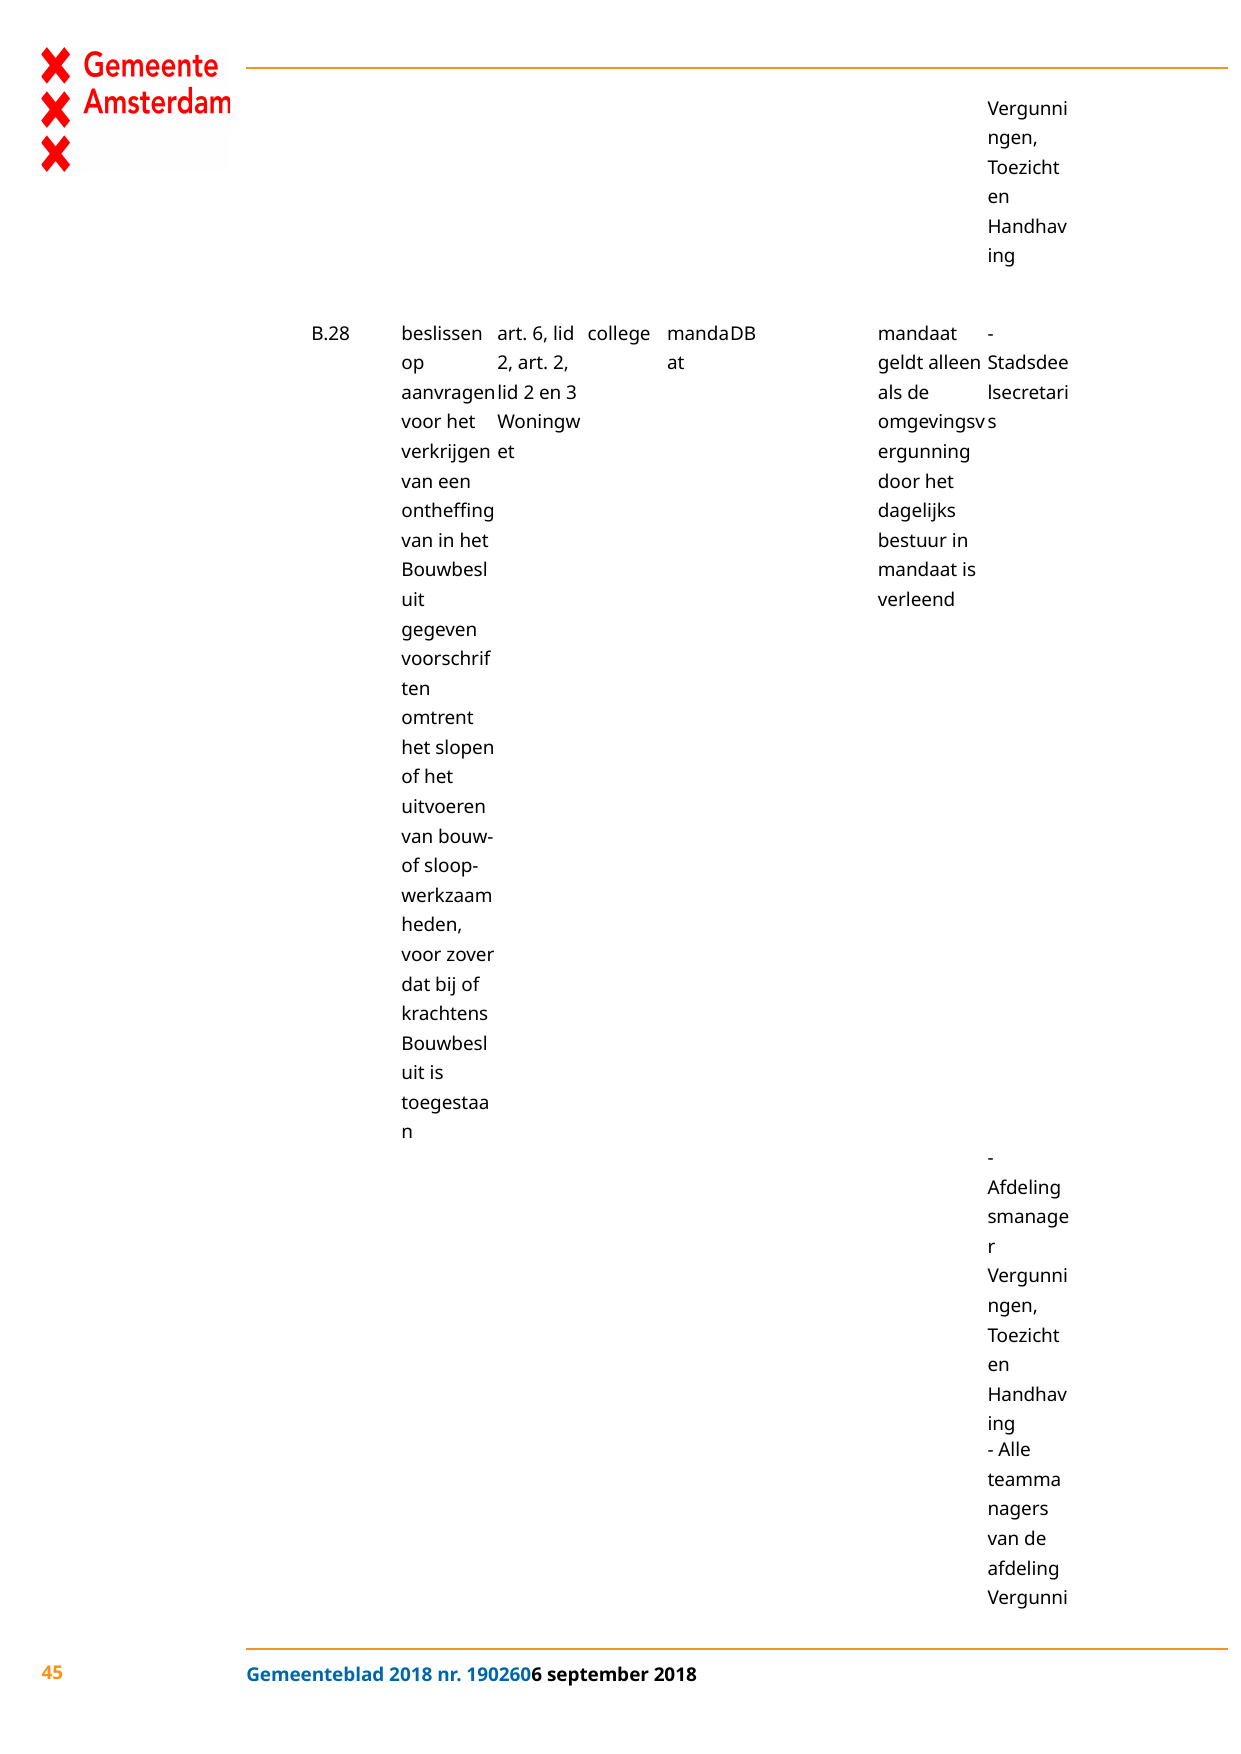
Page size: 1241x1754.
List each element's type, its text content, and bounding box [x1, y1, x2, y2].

table_cell [401, 269, 497, 294]
table_cell [730, 294, 878, 320]
table_cell [588, 1144, 667, 1436]
table_cell [667, 1144, 730, 1436]
table_cell [1069, 1436, 1152, 1610]
table_cell [987, 269, 1069, 294]
table_cell [878, 269, 987, 294]
table_cell [588, 1436, 667, 1610]
table_cell - Stadsdeelsecretaris [987, 320, 1069, 1144]
table_cell [248, 1436, 311, 1610]
table_cell [401, 294, 497, 320]
table_cell Vergunningen, Toezicht en Handhaving [987, 95, 1069, 268]
table_cell - Alle teammanagers van de afdeling Vergunni [987, 1436, 1069, 1610]
table_cell [730, 95, 878, 268]
table_cell [987, 294, 1069, 320]
table_cell B.28 [311, 320, 401, 1144]
table_cell [248, 294, 311, 320]
table_cell [497, 269, 587, 294]
table_cell - Afdelingsmanager Vergunningen, Toezicht en Handhaving [987, 1144, 1069, 1436]
table_cell [401, 95, 497, 268]
table_cell [730, 1144, 878, 1436]
table_cell [878, 1436, 987, 1610]
table_cell [588, 269, 667, 294]
table_cell [667, 95, 730, 268]
table_cell [667, 269, 730, 294]
table_cell art. 6, lid 2, art. 2, lid 2 en 3 Woningwet [497, 320, 587, 1144]
table_cell [1069, 269, 1152, 294]
table_cell [1069, 320, 1152, 1144]
table_cell [311, 1144, 401, 1436]
table_cell [248, 1144, 311, 1436]
table_cell [588, 95, 667, 268]
table_cell [588, 294, 667, 320]
table_cell [311, 269, 401, 294]
table_cell mandaat [667, 320, 730, 1144]
table_cell beslissen op aanvragen voor het verkrijgen van een ontheffing van in het Bouwbesluit gegeven voorschriften omtrent het slopen of het uitvoeren van bouw- of sloop-werkzaamheden, voor zover dat bij of krachtens Bouwbesluit is toegestaan [401, 320, 497, 1144]
table_cell [730, 269, 878, 294]
table_cell DB [730, 320, 878, 1144]
table_cell [878, 95, 987, 268]
table_cell [497, 1436, 587, 1610]
table_cell [248, 320, 311, 1144]
table_cell [667, 1436, 730, 1610]
table_cell [311, 1436, 401, 1610]
table_cell [878, 294, 987, 320]
table_cell [401, 1436, 497, 1610]
table_cell [497, 294, 587, 320]
table_cell [401, 1144, 497, 1436]
table_cell [667, 294, 730, 320]
picture [41, 47, 231, 172]
table_cell [730, 1436, 878, 1610]
table_cell [1069, 95, 1152, 268]
table_cell [311, 95, 401, 268]
table_cell college [588, 320, 667, 1144]
table_cell [878, 1144, 987, 1436]
table_cell [1069, 1144, 1152, 1436]
table_cell [248, 95, 311, 268]
table_cell [497, 1144, 587, 1436]
table_cell [311, 294, 401, 320]
table_cell [248, 269, 311, 294]
table_cell [497, 95, 587, 268]
table_cell mandaat geldt alleen als de omgevingsvergunning door het dagelijks bestuur in mandaat is verleend [878, 320, 987, 1144]
